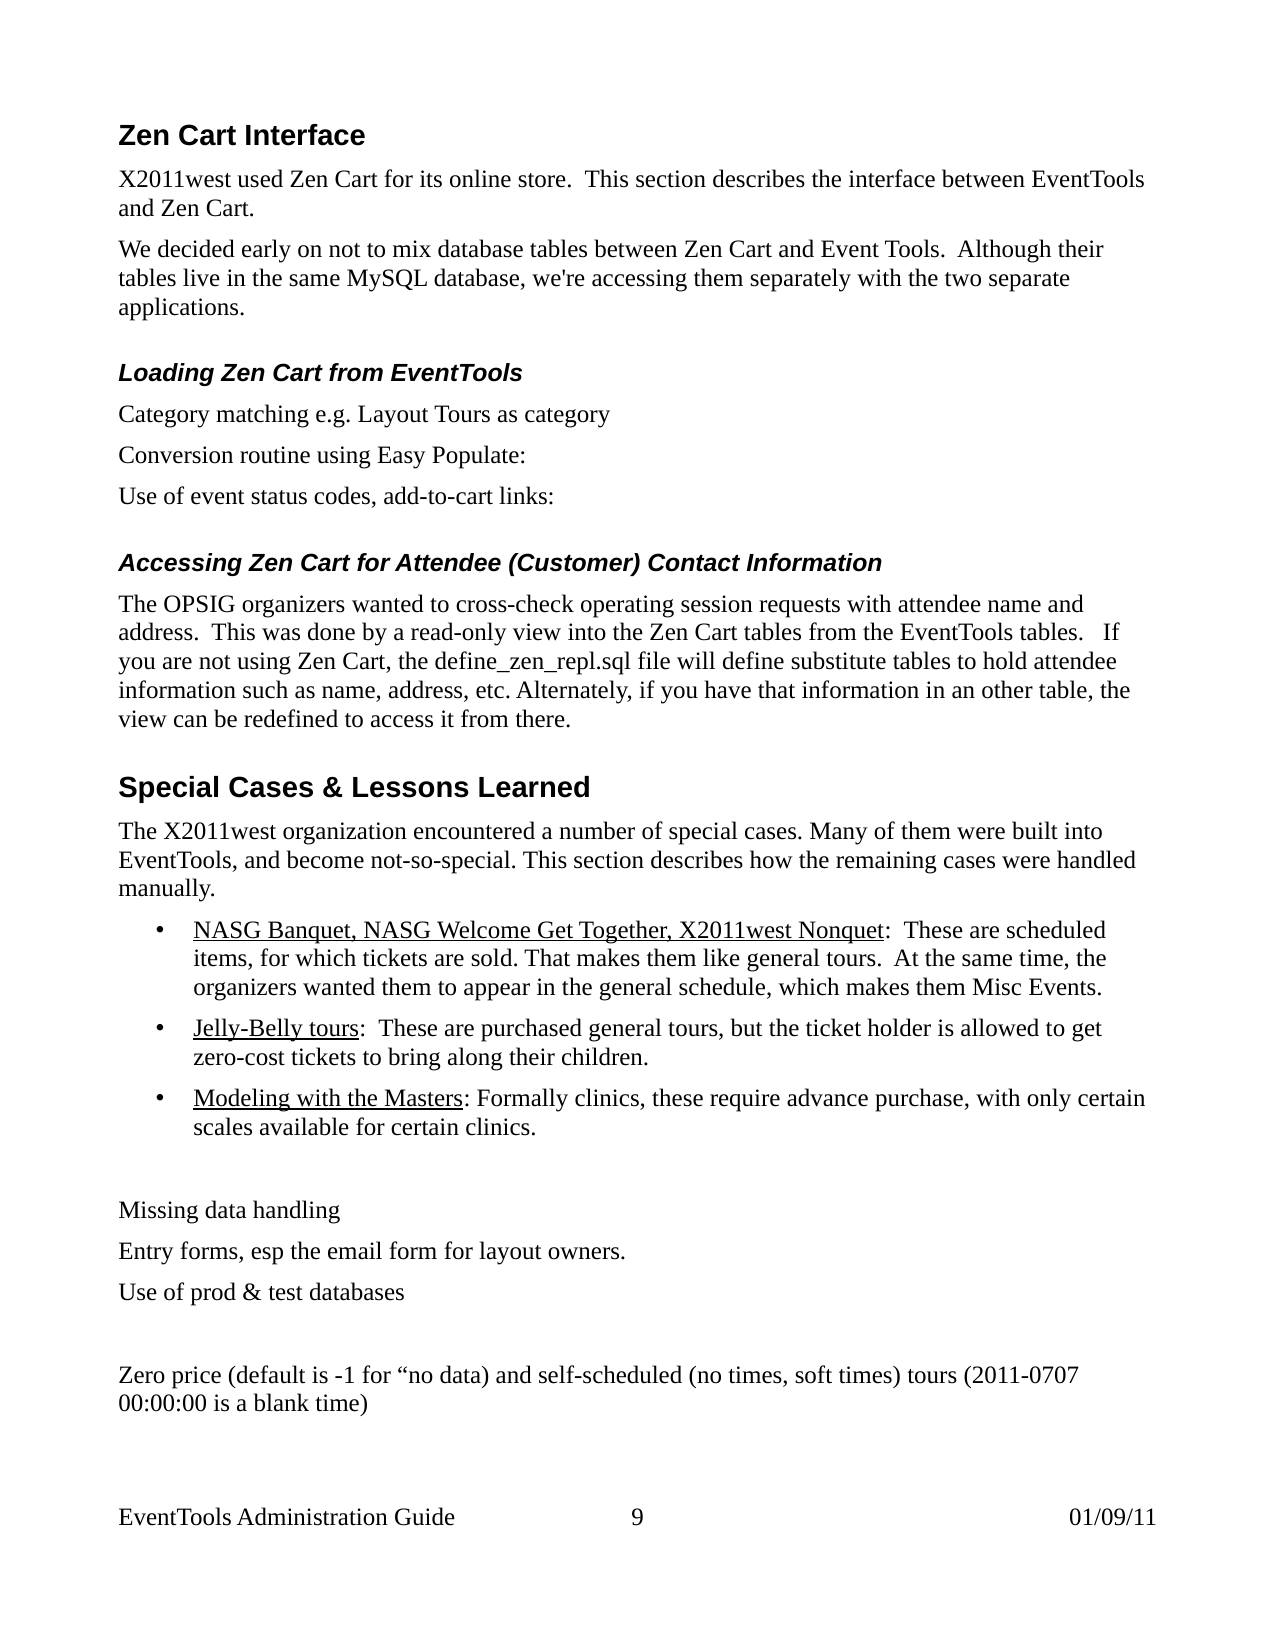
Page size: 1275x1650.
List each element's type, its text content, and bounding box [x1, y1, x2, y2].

text Use of prod & test databases [118, 1277, 1157, 1306]
subtitle Special Cases & Lessons Learned [118, 770, 1157, 803]
text Zero price (default is -1 for “no data) and self-scheduled (no times, soft times) tours (2011-0707 00:00:00 is a blank time) [118, 1360, 1157, 1417]
subtitle Zen Cart Interface [118, 118, 1157, 152]
text Category matching e.g. Layout Tours as category [118, 399, 1157, 428]
subtitle Accessing Zen Cart for Attendee (Customer) Contact Information [118, 548, 1157, 576]
list NASG Banquet, NASG Welcome Get Together, X2011west Nonquet: These are scheduled items, for which tickets are sold. That makes them like general tours. At the same time, the organizers wanted them to appear in the general schedule, which makes them Misc Events. [156, 915, 1157, 1001]
text Entry forms, esp the email form for layout owners. [118, 1236, 1157, 1265]
subtitle Loading Zen Cart from EventTools [118, 358, 1157, 386]
text We decided early on not to mix database tables between Zen Cart and Event Tools. Although their tables live in the same MySQL database, we're accessing them separately with the two separate applications. [118, 234, 1157, 320]
text Conversion routine using Easy Populate: [118, 440, 1157, 469]
text The OPSIG organizers wanted to cross-check operating session requests with attendee name and address. This was done by a read-only view into the Zen Cart tables from the EventTools tables. If you are not using Zen Cart, the define_zen_repl.sql file will define substitute tables to hold attendee information such as name, address, etc. Alternately, if you have that information in an other table, the view can be redefined to access it from there. [118, 589, 1157, 732]
list Jelly-Belly tours: These are purchased general tours, but the ticket holder is allowed to get zero-cost tickets to bring along their children. [156, 1013, 1157, 1071]
text Use of event status codes, add-to-cart links: [118, 481, 1157, 510]
list Modeling with the Masters: Formally clinics, these require advance purchase, with only certain scales available for certain clinics. [156, 1083, 1157, 1141]
text The X2011west organization encountered a number of special cases. Many of them were built into EventTools, and become not-so-special. This section describes how the remaining cases were handled manually. [118, 816, 1157, 902]
text Missing data handling [118, 1195, 1157, 1223]
text X2011west used Zen Cart for its online store. This section describes the interface between EventTools and Zen Cart. [118, 164, 1157, 222]
